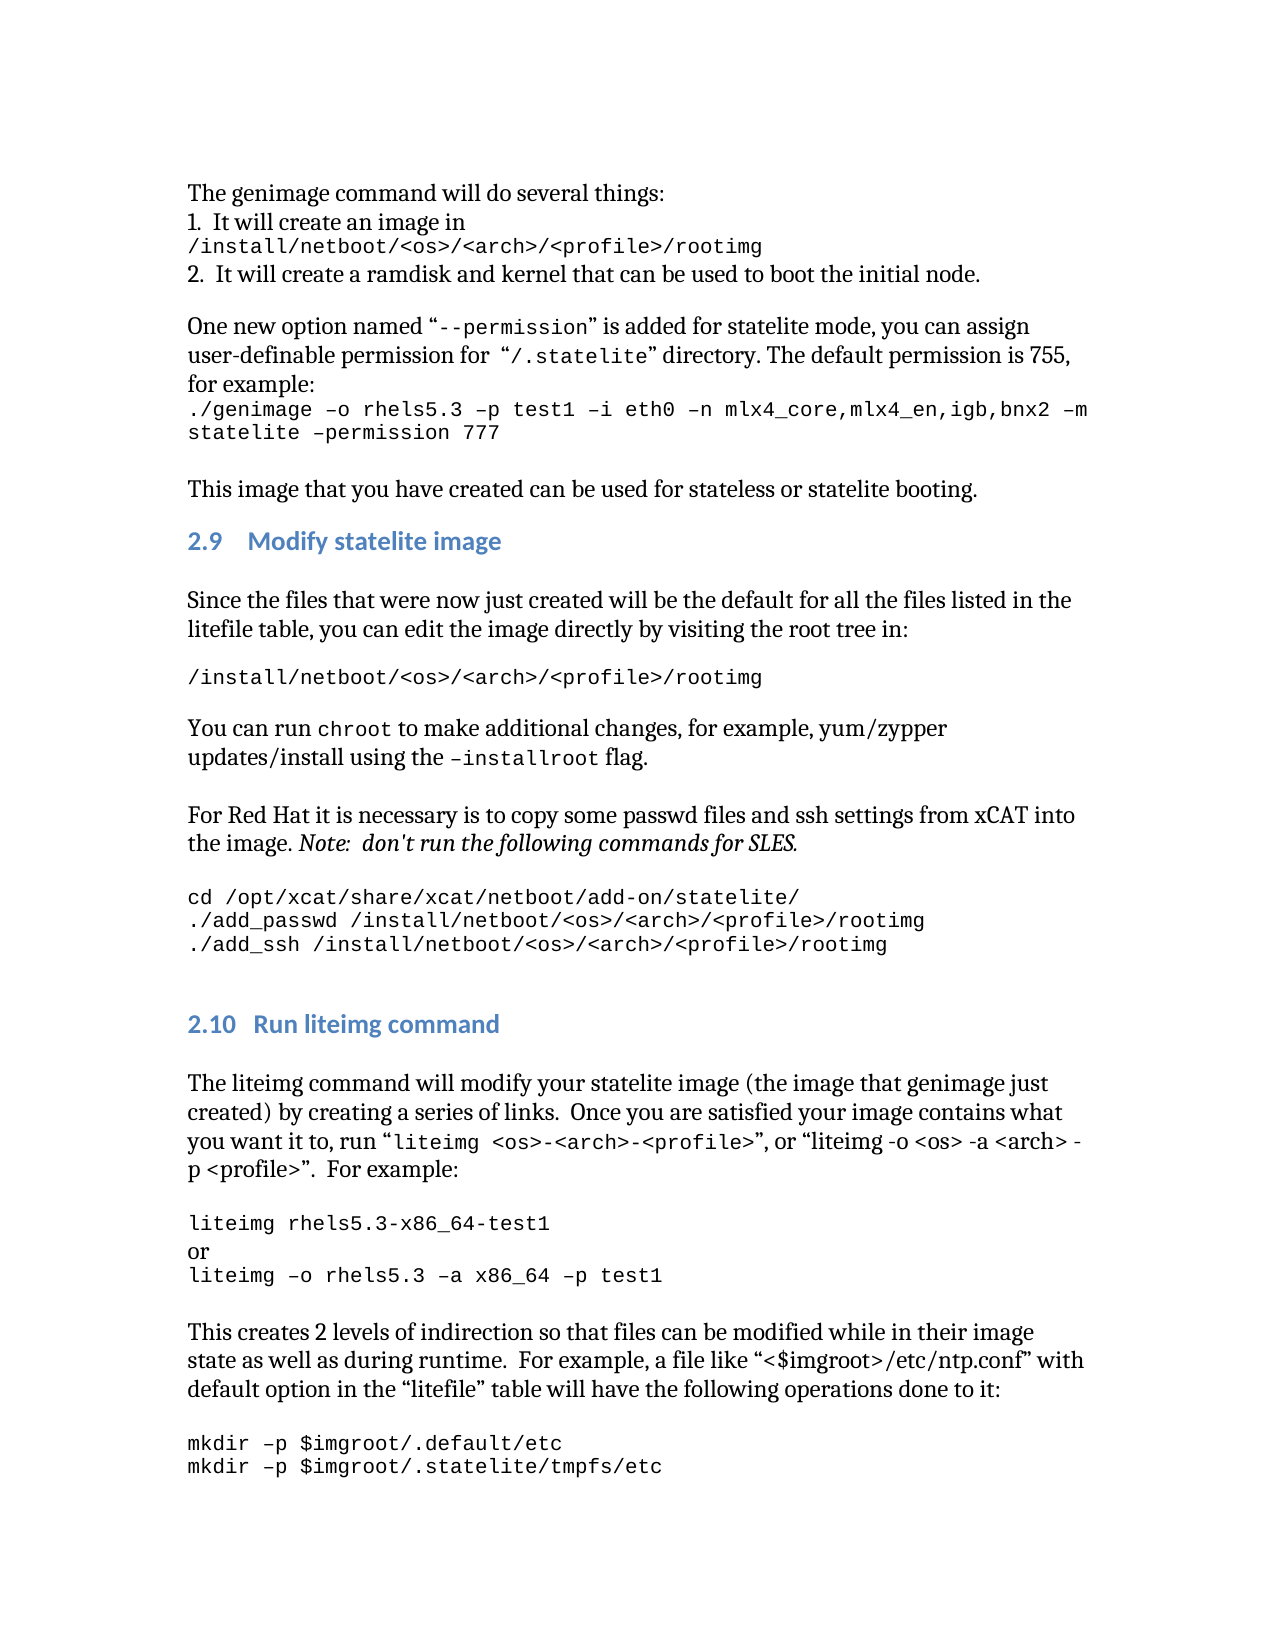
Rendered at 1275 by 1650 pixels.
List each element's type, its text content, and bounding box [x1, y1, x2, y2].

text ./add_passwd /install/netboot/<os>/<arch>/<profile>/rootimg [187, 911, 1087, 934]
text ./genimage –o rhels5.3 –p test1 –i eth0 –n mlx4_core,mlx4_en,igb,bnx2 –m statelite –permission 777 [187, 398, 1087, 446]
text cd /opt/xcat/share/xcat/netboot/add-on/statelite/ [187, 887, 1087, 911]
text ./add_ssh /install/netboot/<os>/<arch>/<profile>/rootimg [187, 934, 1087, 958]
text For Red Hat it is necessary is to copy some passwd files and ssh settings from xCAT into the image. Note: don't run the following commands for SLES. [187, 801, 1087, 858]
text The liteimg command will modify your statelite image (the image that genimage just created) by creating a series of links. Once you are satisfied your image contains what you want it to, run “liteimg <os>-<arch>-<profile>”, or “liteimg -o <os> -a <arch> -p <profile>”. For example: [187, 1069, 1087, 1184]
text mkdir –p $imgroot/.default/etc [187, 1433, 1087, 1456]
text This image that you have created can be used for stateless or statelite booting. [187, 474, 1087, 503]
text This creates 2 levels of indirection so that files can be modified while in their image state as well as during runtime. For example, a file like “<$imgroot>/etc/ntp.conf” with default option in the “litefile” table will have the following operations done to it: [187, 1318, 1087, 1404]
text /install/netboot/<os>/<arch>/<profile>/rootimg [187, 667, 1087, 691]
text liteimg rhels5.3-x86_64-test1 [187, 1213, 1087, 1237]
text /install/netboot/<os>/<arch>/<profile>/rootimg [187, 236, 1087, 260]
text or [187, 1237, 1087, 1265]
text 1. It will create an image in [187, 207, 1087, 236]
text You can run chroot to make additional changes, for example, yum/zypper updates/install using the –installroot flag. [187, 714, 1087, 772]
subtitle Run liteimg command [187, 1007, 1087, 1040]
subtitle Modify statelite image [187, 524, 1087, 557]
text Since the files that were now just created will be the default for all the files listed in the litefile table, you can edit the image directly by visiting the root tree in: [187, 586, 1087, 643]
text 2. It will create a ramdisk and kernel that can be used to boot the initial node. [187, 260, 1087, 289]
text The genimage command will do several things: [187, 179, 1087, 207]
text liteimg –o rhels5.3 –a x86_64 –p test1 [187, 1265, 1087, 1289]
text mkdir –p $imgroot/.statelite/tmpfs/etc [187, 1456, 1087, 1480]
text One new option named “--permission” is added for statelite mode, you can assign user-definable permission for “/.statelite” directory. The default permission is 755, for example: [187, 312, 1087, 398]
